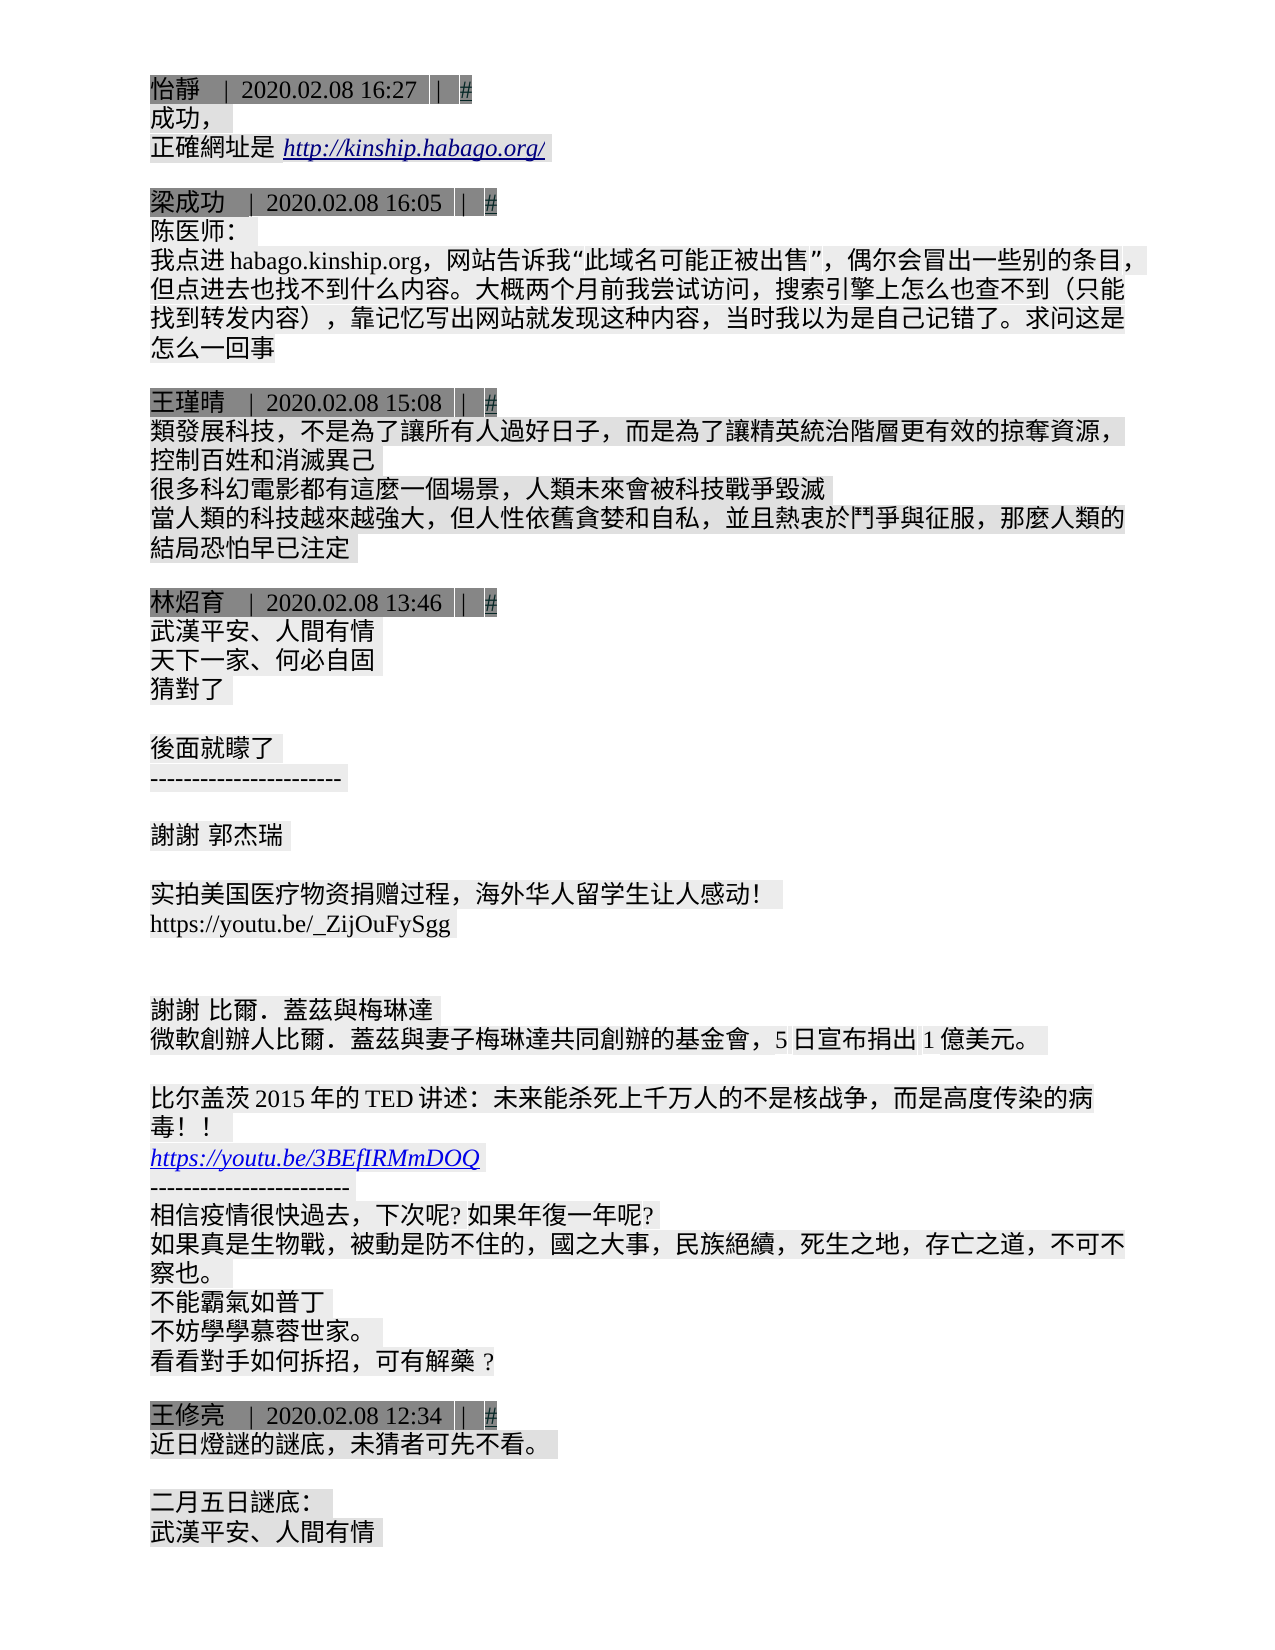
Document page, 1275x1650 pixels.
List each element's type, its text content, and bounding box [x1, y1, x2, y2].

text 陈医师： 我点进habago.kinship.org，网站告诉我“此域名可能正被出售”，偶尔会冒出一些别的条目，但点进去也找不到什么内容。大概两个月前我尝试访问，搜索引擎上怎么也查不到（只能找到转发内容），靠记忆写出网站就发现这种内容，当时我以为是自己记错了。求问这是怎么一回事 [150, 217, 1125, 363]
text 武漢平安、人間有情 天下一家、何必自固 猜對了 後面就矇了 ----------------------- 謝謝 郭杰瑞 实拍美国医疗物资捐赠过程，海外华人留学生让人感动！ https://youtu.be/_ZijOuFySgg 謝謝 比爾．蓋茲與梅琳達 微軟創辦人比爾．蓋茲與妻子梅琳達共同創辦的基金會，5日宣布捐出1億美元。 比尔盖茨2015年的TED讲述：未来能杀死上千万人的不是核战争，而是高度传染的病毒！！ https://youtu.be/3BEfIRMmDOQ ------------------------ 相信疫情很快過去，下次呢? 如果年復一年呢? 如果真是生物戰，被動是防不住的，國之大事，民族絕續，死生之地，存亡之道，不可不察也。 不能霸氣如普丁 不妨學學慕蓉世家。 看看對手如何拆招，可有解藥 ? [150, 617, 1125, 1376]
text 林炤育 | 2020.02.08 13:46 | # [150, 588, 1125, 617]
text 近日燈謎的謎底，未猜者可先不看。 二月五日謎底： 武漢平安、人間有情 [150, 1430, 1125, 1547]
text 王瑾晴 | 2020.02.08 15:08 | # [150, 388, 1125, 417]
text 成功， 正確網址是 http://kinship.habago.org/ [150, 104, 1125, 163]
text 梁成功 | 2020.02.08 16:05 | # [150, 188, 1125, 217]
text 王修亮 | 2020.02.08 12:34 | # [150, 1401, 1125, 1430]
text 怡靜 | 2020.02.08 16:27 | # [150, 75, 1125, 104]
text 類發展科技，不是為了讓所有人過好日子，而是為了讓精英統治階層更有效的掠奪資源，控制百姓和消滅異己 很多科幻電影都有這麼一個場景，人類未來會被科技戰爭毀滅 當人類的科技越來越強大，但人性依舊貪婪和自私，並且熱衷於鬥爭與征服，那麼人類的結局恐怕早已注定 [150, 417, 1125, 563]
